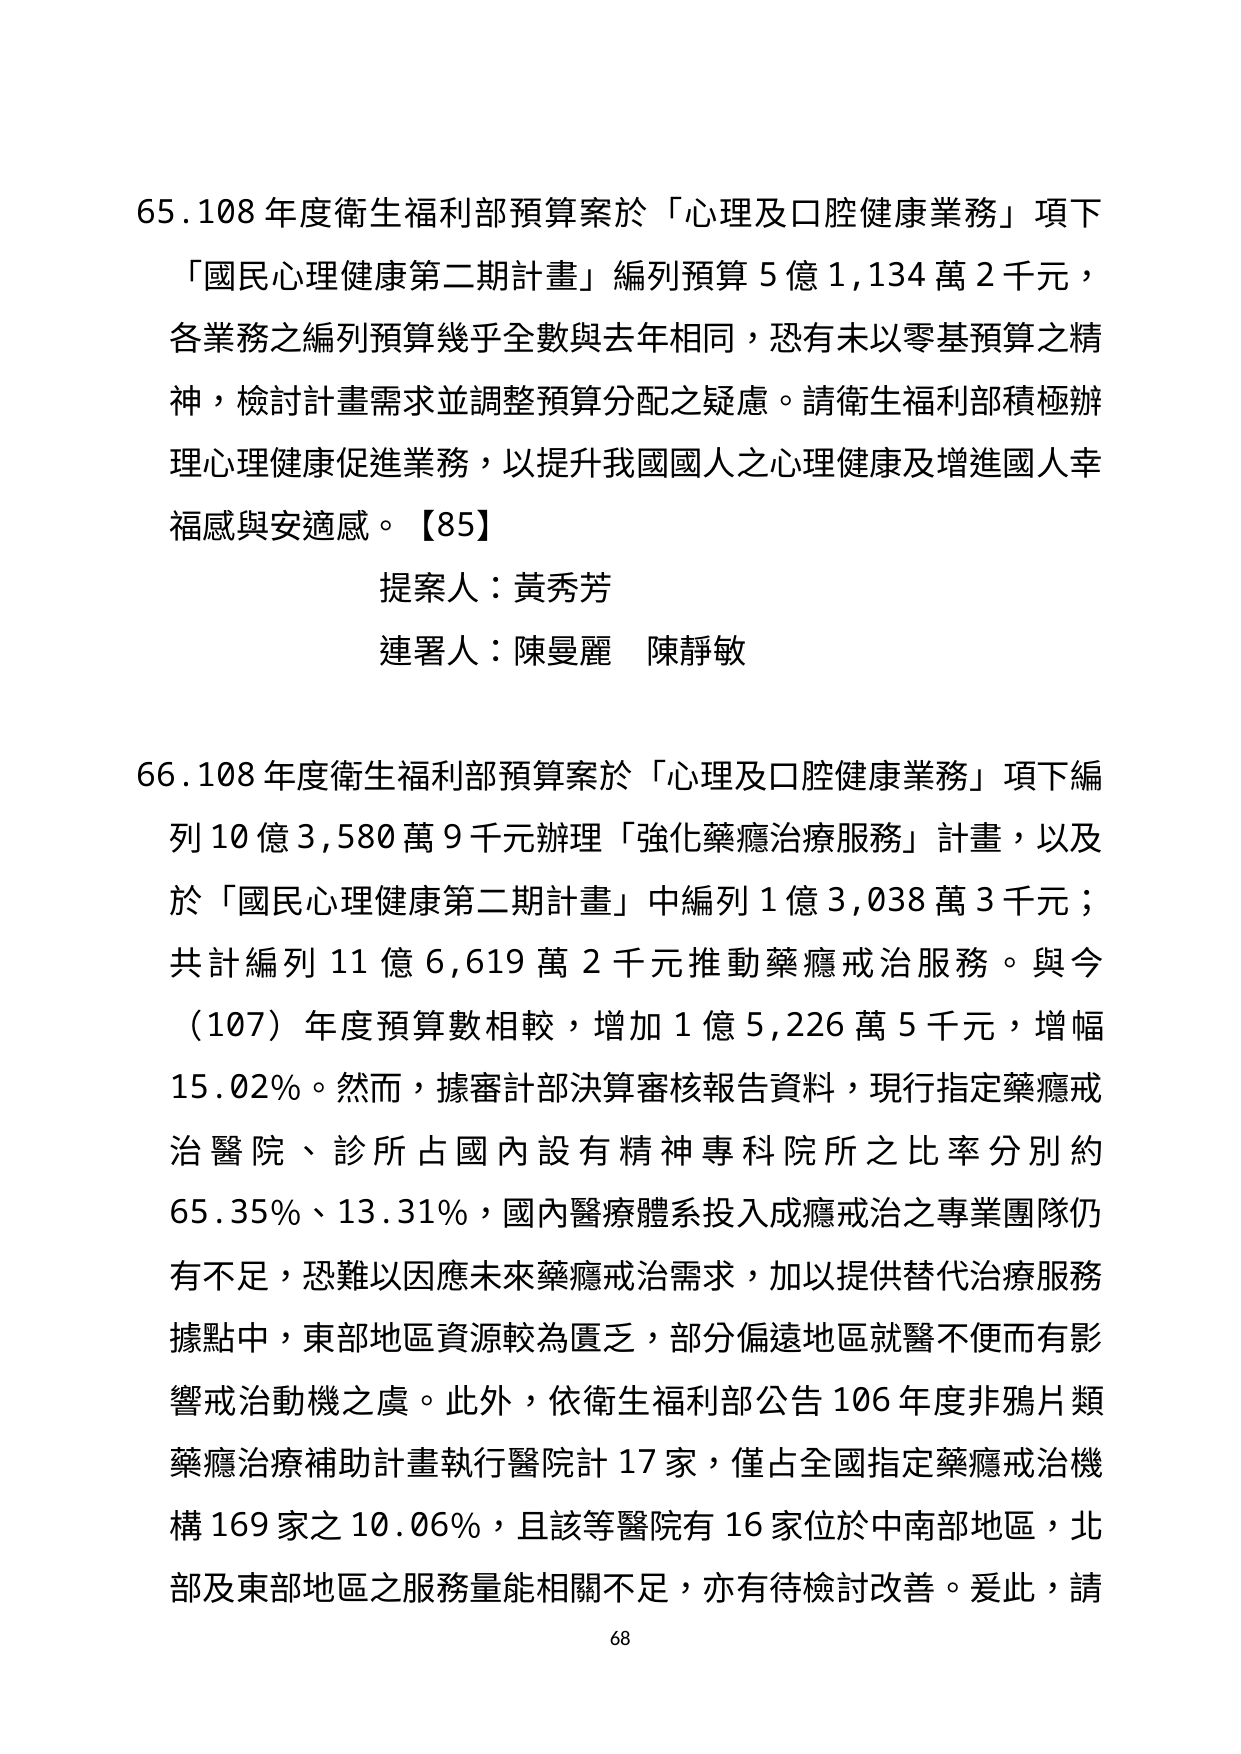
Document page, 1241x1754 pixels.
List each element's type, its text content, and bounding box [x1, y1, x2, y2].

text 66.108年度衛生福利部預算案於「心理及口腔健康業務」項下編列10億3,580萬9千元辦理「強化藥癮治療服務」計畫，以及於「國民心理健康第二期計畫」中編列1億3,038萬3千元；共計編列11億6,619萬2千元推動藥癮戒治服務。與今（107）年度預算數相較，增加1億5,226萬5千元，增幅15.02％。然而，據審計部決算審核報告資料，現行指定藥癮戒治醫院、診所占國內設有精神專科院所之比率分別約65.35％、13.31％，國內醫療體系投入成癮戒治之專業團隊仍有不足，恐難以因應未來藥癮戒治需求，加以提供替代治療服務據點中，東部地區資源較為匱乏，部分偏遠地區就醫不便而有影響戒治動機之虞。此外，依衛生福利部公告106年度非鴉片類藥癮治療補助計畫執行醫院計17家，僅占全國指定藥癮戒治機構169家之10.06％，且該等醫院有16家位於中南部地區，北部及東部地區之服務量能相關不足，亦有待檢討改善。爰此，請 [136, 732, 1104, 1607]
text 提案人：黃秀芳 [379, 544, 1104, 607]
text 65.108年度衛生福利部預算案於「心理及口腔健康業務」項下「國民心理健康第二期計畫」編列預算5億1,134萬2千元，各業務之編列預算幾乎全數與去年相同，恐有未以零基預算之精神，檢討計畫需求並調整預算分配之疑慮。請衛生福利部積極辦理心理健康促進業務，以提升我國國人之心理健康及增進國人幸福感與安適感。【85】 [136, 169, 1104, 544]
text 連署人：陳曼麗 陳靜敏 [379, 607, 1104, 669]
